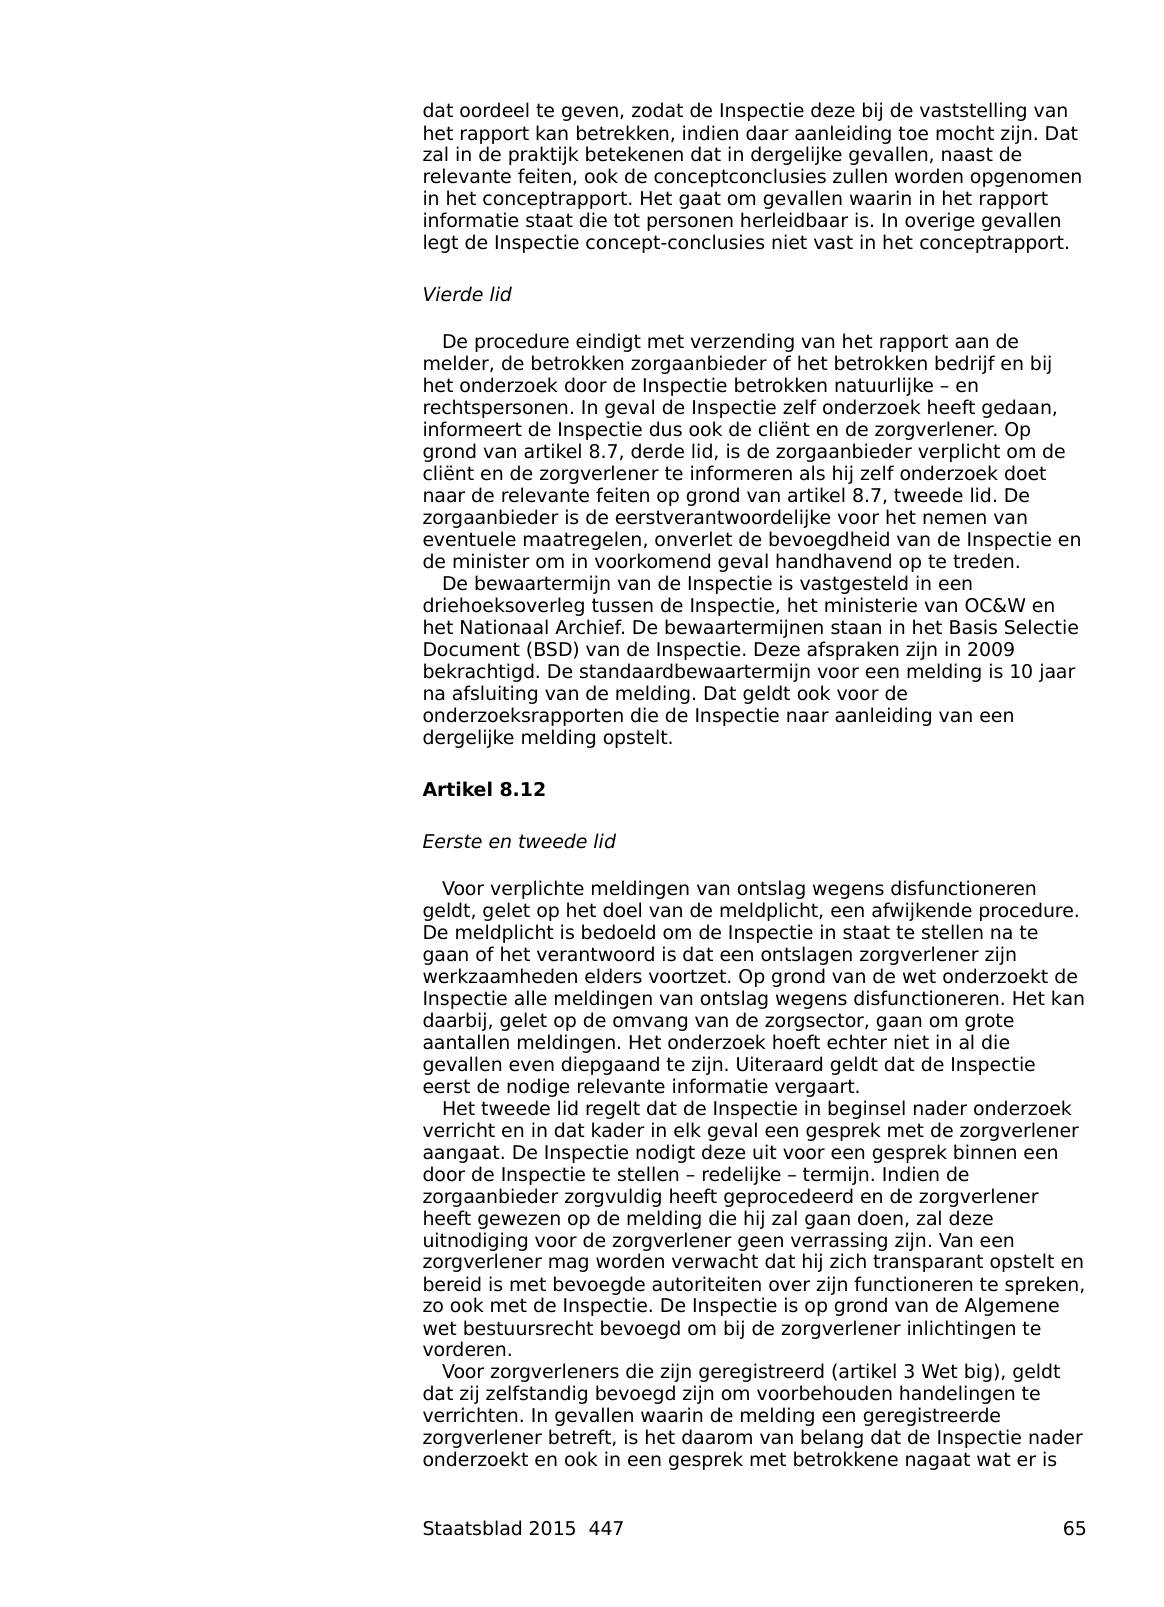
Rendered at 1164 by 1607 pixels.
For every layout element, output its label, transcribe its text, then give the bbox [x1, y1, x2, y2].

subtitle Artikel 8.12 [422, 779, 1087, 801]
text De procedure eindigt met verzending van het rapport aan de melder, de betrokken zorgaanbieder of het betrokken bedrijf en bij het onderzoek door de Inspectie betrokken natuurlijke – en rechtspersonen. In geval de Inspectie zelf onderzoek heeft gedaan, informeert de Inspectie dus ook de cliënt en de zorgverlener. Op grond van artikel 8.7, derde lid, is de zorgaanbieder verplicht om de cliënt en de zorgverlener te informeren als hij zelf onderzoek doet naar de relevante feiten op grond van artikel 8.7, tweede lid. De zorgaanbieder is de eerstverantwoordelijke voor het nemen van eventuele maatregelen, onverlet de bevoegdheid van de Inspectie en de minister om in voorkomend geval handhavend op te treden. [422, 331, 1087, 573]
text Voor verplichte meldingen van ontslag wegens disfunctioneren geldt, gelet op het doel van de meldplicht, een afwijkende procedure. De meldplicht is bedoeld om de Inspectie in staat te stellen na te gaan of het verantwoord is dat een ontslagen zorgverlener zijn werkzaamheden elders voortzet. Op grond van de wet onderzoekt de Inspectie alle meldingen van ontslag wegens disfunctioneren. Het kan daarbij, gelet op de omvang van de zorgsector, gaan om grote aantallen meldingen. Het onderzoek hoeft echter niet in al die gevallen even diepgaand te zijn. Uiteraard geldt dat de Inspectie eerst de nodige relevante informatie vergaart. [422, 878, 1087, 1098]
subtitle Vierde lid [422, 284, 1087, 306]
text dat oordeel te geven, zodat de Inspectie deze bij de vaststelling van het rapport kan betrekken, indien daar aanleiding toe mocht zijn. Dat zal in de praktijk betekenen dat in dergelijke gevallen, naast de relevante feiten, ook de conceptconclusies zullen worden opgenomen in het conceptrapport. Het gaat om gevallen waarin in het rapport informatie staat die tot personen herleidbaar is. In overige gevallen legt de Inspectie concept-conclusies niet vast in het conceptrapport. [422, 100, 1087, 254]
subtitle Eerste en tweede lid [422, 831, 1087, 853]
text Voor zorgverleners die zijn geregistreerd (artikel 3 Wet big), geldt dat zij zelfstandig bevoegd zijn om voorbehouden handelingen te verrichten. In gevallen waarin de melding een geregistreerde zorgverlener betreft, is het daarom van belang dat de Inspectie nader onderzoekt en ook in een gesprek met betrokkene nagaat wat er is [422, 1361, 1087, 1471]
text Het tweede lid regelt dat de Inspectie in beginsel nader onderzoek verricht en in dat kader in elk geval een gesprek met de zorgverlener aangaat. De Inspectie nodigt deze uit voor een gesprek binnen een door de Inspectie te stellen – redelijke – termijn. Indien de zorgaanbieder zorgvuldig heeft geprocedeerd en de zorgverlener heeft gewezen op de melding die hij zal gaan doen, zal deze uitnodiging voor de zorgverlener geen verrassing zijn. Van een zorgverlener mag worden verwacht dat hij zich transparant opstelt en bereid is met bevoegde autoriteiten over zijn functioneren te spreken, zo ook met de Inspectie. De Inspectie is op grond van de Algemene wet bestuursrecht bevoegd om bij de zorgverlener inlichtingen te vorderen. [422, 1098, 1087, 1361]
text De bewaartermijn van de Inspectie is vastgesteld in een driehoeksoverleg tussen de Inspectie, het ministerie van OC&W en het Nationaal Archief. De bewaartermijnen staan in het Basis Selectie Document (BSD) van de Inspectie. Deze afspraken zijn in 2009 bekrachtigd. De standaardbewaartermijn voor een melding is 10 jaar na afsluiting van de melding. Dat geldt ook voor de onderzoeksrapporten die de Inspectie naar aanleiding van een dergelijke melding opstelt. [422, 573, 1087, 749]
